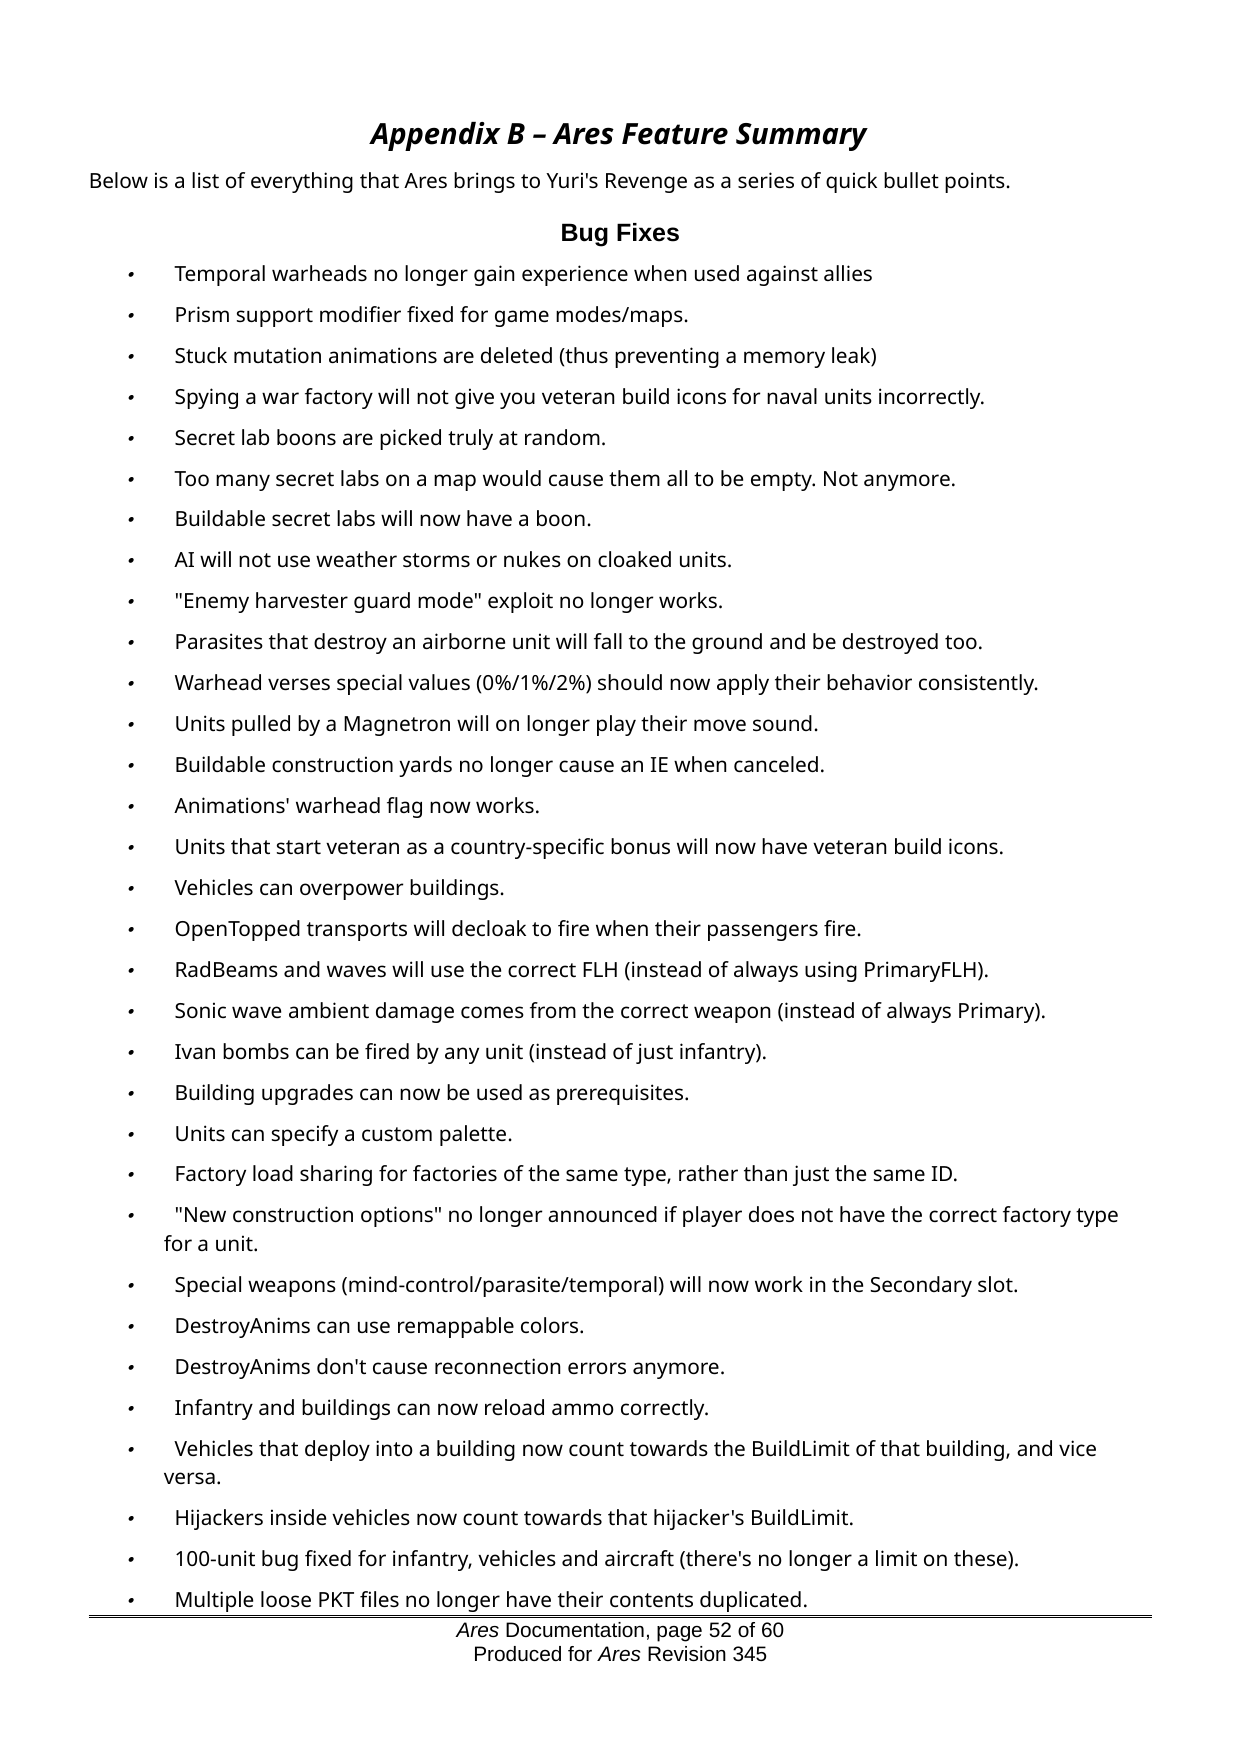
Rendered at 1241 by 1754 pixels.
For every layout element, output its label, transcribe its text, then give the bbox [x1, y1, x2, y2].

list AI will not use weather storms or nukes on cloaked units. [126, 546, 1152, 574]
list Buildable construction yards no longer cause an IE when canceled. [126, 750, 1152, 779]
list Warhead verses special values (0%/1%/2%) should now apply their behavior consistently. [126, 668, 1152, 697]
list Animations' warhead flag now works. [126, 791, 1152, 819]
list Units pulled by a Magnetron will on longer play their move sound. [126, 709, 1152, 738]
list DestroyAnims don't cause reconnection errors anymore. [126, 1352, 1152, 1380]
list Prism support modifier fixed for game modes/maps. [126, 300, 1152, 328]
list 100-unit bug fixed for infantry, vehicles and aircraft (there's no longer a limit on these). [126, 1544, 1152, 1572]
list "New construction options" no longer announced if player does not have the correct factory type for a unit. [126, 1201, 1152, 1257]
list DestroyAnims can use remappable colors. [126, 1311, 1152, 1339]
list Secret lab boons are picked truly at random. [126, 423, 1152, 451]
list Sonic wave ambient damage comes from the correct weapon (instead of always Primary). [126, 996, 1152, 1024]
list Building upgrades can now be used as prerequisites. [126, 1078, 1152, 1106]
subtitle Appendix B – Ares Feature Summary [88, 113, 1152, 153]
list Factory load sharing for factories of the same type, rather than just the same ID. [126, 1159, 1152, 1188]
list Stuck mutation animations are deleted (thus preventing a memory leak) [126, 341, 1152, 369]
list Special weapons (mind-control/parasite/temporal) will now work in the Secondary slot. [126, 1270, 1152, 1298]
list "Enemy harvester guard mode" exploit no longer works. [126, 586, 1152, 615]
subtitle Bug Fixes [88, 218, 1152, 247]
list Multiple loose PKT files no longer have their contents duplicated. [126, 1585, 1152, 1613]
list Ivan bombs can be fired by any unit (instead of just infantry). [126, 1037, 1152, 1065]
text Below is a list of everything that Ares brings to Yuri's Revenge as a series of quick bullet points. [88, 166, 1152, 194]
list Units can specify a custom palette. [126, 1119, 1152, 1147]
list Hijackers inside vehicles now count towards that hijacker's BuildLimit. [126, 1503, 1152, 1531]
list OpenTopped transports will decloak to fire when their passengers fire. [126, 914, 1152, 942]
list Spying a war factory will not give you veteran build icons for naval units incorrectly. [126, 382, 1152, 410]
list Units that start veteran as a country-specific bonus will now have veteran build icons. [126, 832, 1152, 861]
list RadBeams and waves will use the correct FLH (instead of always using PrimaryFLH). [126, 955, 1152, 983]
list Vehicles that deploy into a building now count towards the BuildLimit of that building, and vice versa. [126, 1434, 1152, 1491]
list Buildable secret labs will now have a boon. [126, 504, 1152, 533]
list Too many secret labs on a map would cause them all to be empty. Not anymore. [126, 464, 1152, 492]
list Vehicles can overpower buildings. [126, 873, 1152, 901]
list Temporal warheads no longer gain experience when used against allies [126, 259, 1152, 287]
list Parasites that destroy an airborne unit will fall to the ground and be destroyed too. [126, 627, 1152, 656]
list Infantry and buildings can now reload ammo correctly. [126, 1393, 1152, 1421]
